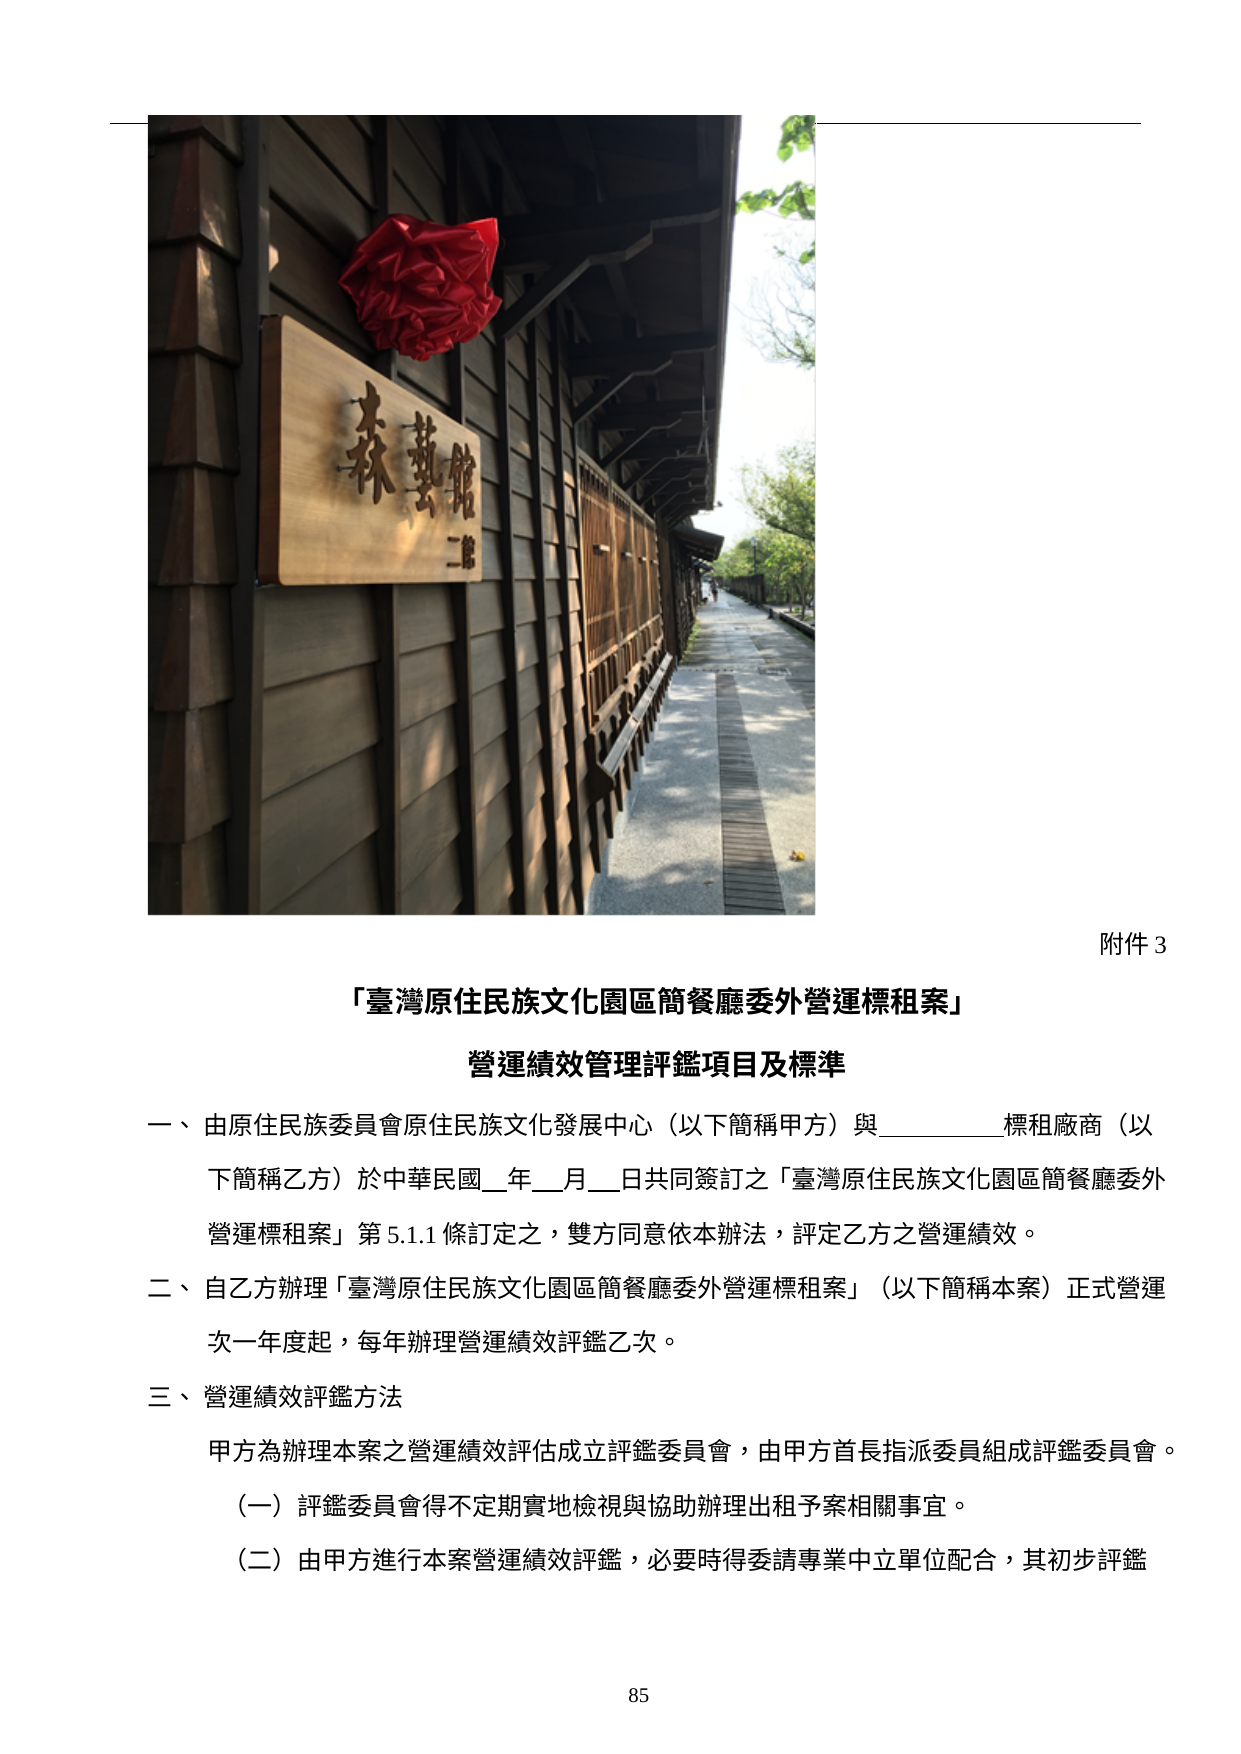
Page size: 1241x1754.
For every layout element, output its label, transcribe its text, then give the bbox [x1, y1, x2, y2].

text 「臺灣原住民族文化園區簡餐廳委外營運標租案」 [148, 978, 1167, 1021]
list 由原住民族委員會原住民族文化發展中心（以下簡稱甲方）與 標租廠商（以下簡稱乙方）於中華民國 年 月 日共同簽訂之「臺灣原住民族文化園區簡餐廳委外營運標租案」第5.1.1條訂定之，雙方同意依本辦法，評定乙方之營運績效。 [148, 1105, 1167, 1250]
text 營運績效管理評鑑項目及標準 [148, 1042, 1167, 1084]
list 評鑑委員會得不定期實地檢視與協助辦理出租予案相關事宜。 [222, 1486, 1167, 1522]
picture [147, 115, 817, 917]
list 由甲方進行本案營運績效評鑑，必要時得委請專業中立單位配合，其初步評鑑 [222, 1540, 1167, 1577]
list 營運績效評鑑方法 [148, 1377, 1167, 1413]
text 甲方為辦理本案之營運績效評估成立評鑑委員會，由甲方首長指派委員組成評鑑委員會。 [182, 1432, 1167, 1468]
text 附件3 [148, 924, 1167, 960]
list 自乙方辦理「臺灣原住民族文化園區簡餐廳委外營運標租案」（以下簡稱本案）正式營運次一年度起，每年辦理營運績效評鑑乙次。 [148, 1268, 1167, 1359]
